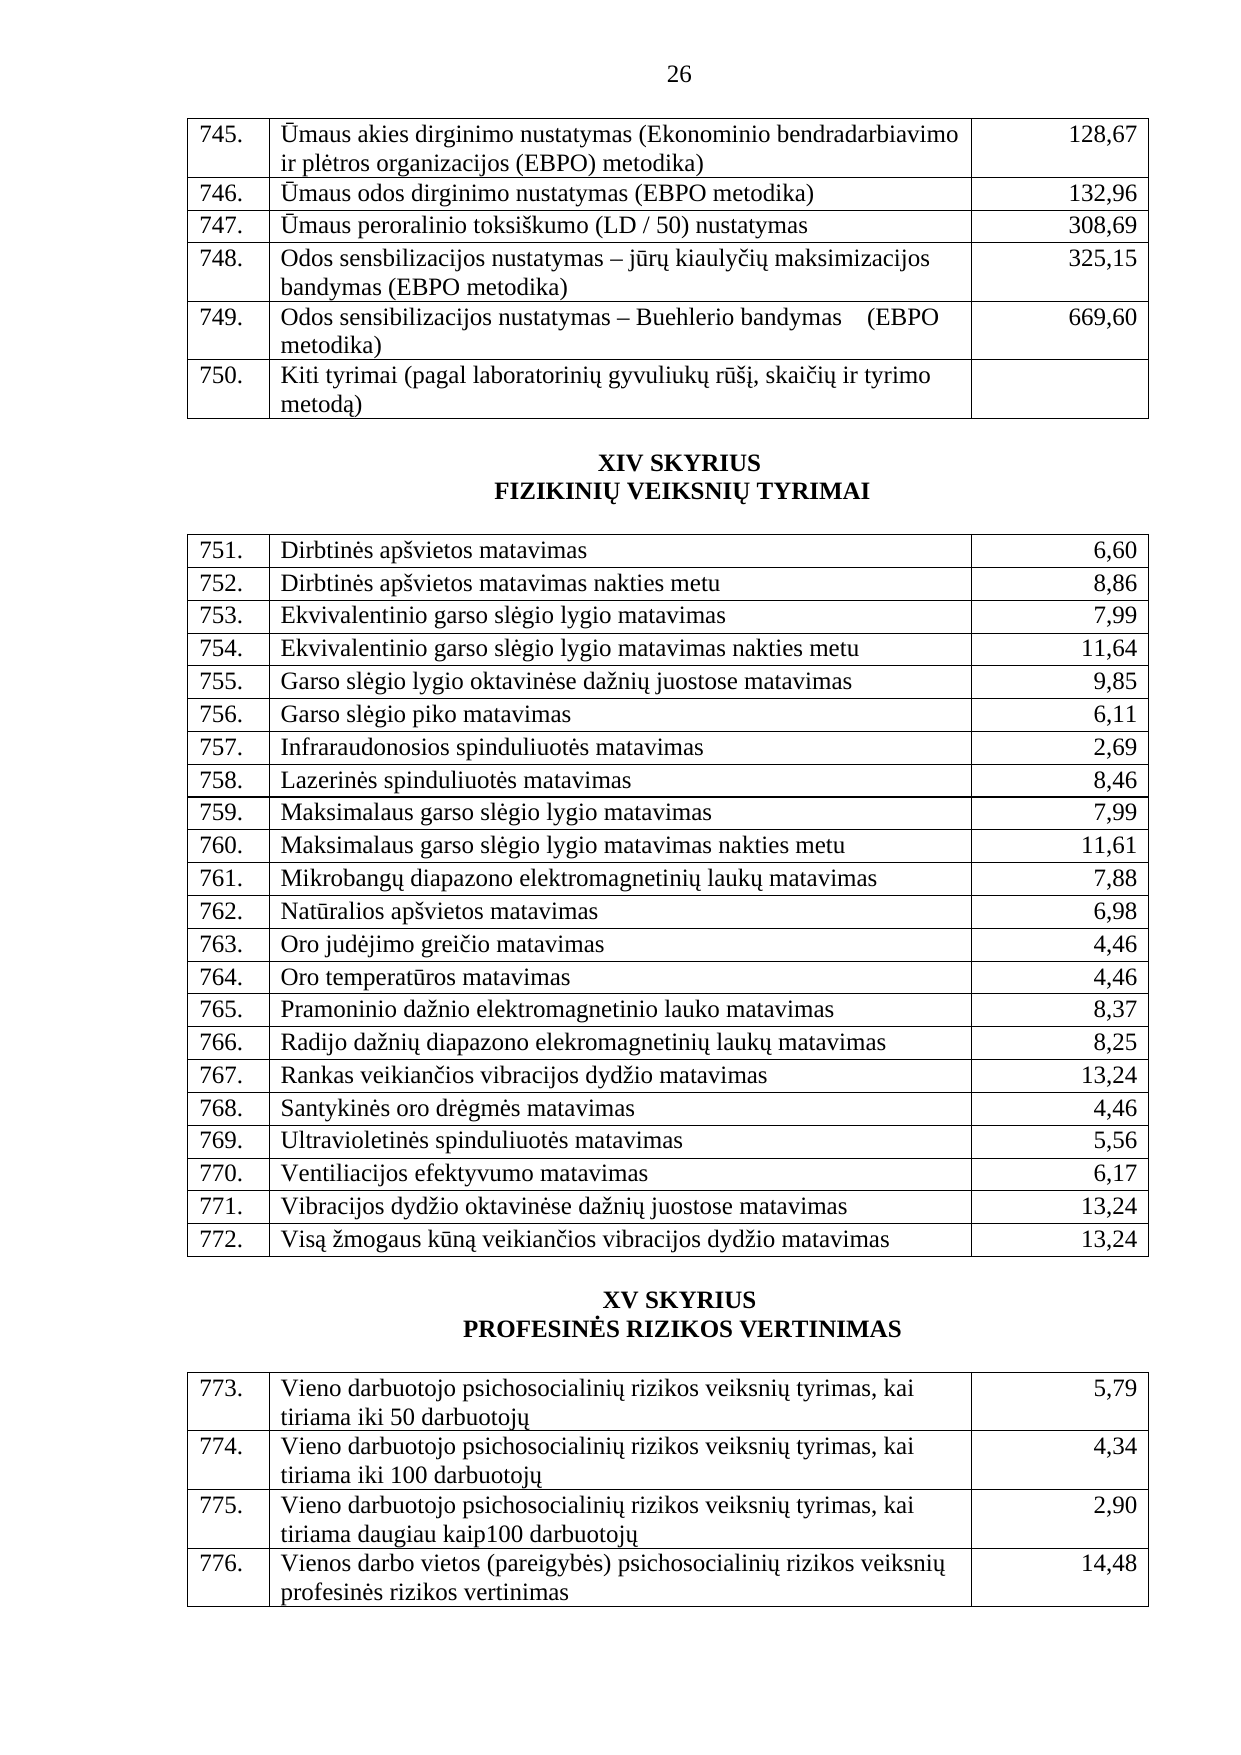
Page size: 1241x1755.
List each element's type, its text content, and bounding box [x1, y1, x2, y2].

table_cell Pramoninio dažnio elektromagnetinio lauko matavimas [270, 994, 971, 1026]
table_cell Natūralios apšvietos matavimas [270, 896, 971, 928]
table_cell 768. [188, 1093, 269, 1124]
table_cell Maksimalaus garso slėgio lygio matavimas [270, 798, 971, 829]
table_cell 771. [188, 1191, 269, 1223]
table_header Dirbtinės apšvietos matavimas [270, 535, 971, 567]
text XIV SKYRIUS [177, 448, 1181, 476]
table_cell Ventiliacijos efektyvumo matavimas [270, 1159, 971, 1190]
table_header 5,79 [972, 1373, 1148, 1430]
table_cell Odos sensbilizacijos nustatymas – jūrų kiaulyčių maksimizacijos bandymas (EBPO metodika) [270, 243, 971, 301]
table_cell 13,24 [972, 1060, 1148, 1092]
table_cell Ūmaus odos dirginimo nustatymas (EBPO metodika) [270, 178, 971, 209]
table_cell 14,48 [972, 1549, 1148, 1606]
table_cell Vieno darbuotojo psichosocialinių rizikos veiksnių tyrimas, kai tiriama iki 100 darbuotojų [270, 1431, 971, 1489]
table_cell 749. [188, 302, 269, 359]
table_cell 774. [188, 1431, 269, 1489]
table_cell [972, 360, 1148, 418]
table_cell 7,88 [972, 863, 1148, 895]
table_cell Radijo dažnių diapazono elekromagnetinių laukų matavimas [270, 1027, 971, 1059]
table_header 745. [188, 119, 269, 177]
table_cell Ūmaus peroralinio toksiškumo (LD / 50) nustatymas [270, 211, 971, 242]
table_cell 750. [188, 360, 269, 418]
table_cell 11,61 [972, 830, 1148, 862]
table_cell 757. [188, 732, 269, 764]
table_cell 325,15 [972, 243, 1148, 301]
table_cell 7,99 [972, 798, 1148, 829]
table_header 751. [188, 535, 269, 567]
table_cell Dirbtinės apšvietos matavimas nakties metu [270, 568, 971, 599]
table_cell 747. [188, 211, 269, 242]
table_cell 7,99 [972, 601, 1148, 632]
table_cell 6,11 [972, 699, 1148, 731]
table_cell 767. [188, 1060, 269, 1092]
table_cell 2,90 [972, 1490, 1148, 1547]
table_cell 6,17 [972, 1159, 1148, 1190]
text FIZIKINIŲ VEIKSNIŲ TYRIMAI [177, 476, 1181, 505]
table_cell Rankas veikiančios vibracijos dydžio matavimas [270, 1060, 971, 1092]
table_cell 4,46 [972, 1093, 1148, 1124]
table_cell 775. [188, 1490, 269, 1547]
table_cell 776. [188, 1549, 269, 1606]
table_cell Oro temperatūros matavimas [270, 962, 971, 993]
table_cell Lazerinės spinduliuotės matavimas [270, 765, 971, 796]
table_cell 8,86 [972, 568, 1148, 599]
table_header 6,60 [972, 535, 1148, 567]
table_cell Ekvivalentinio garso slėgio lygio matavimas nakties metu [270, 634, 971, 665]
table_cell 746. [188, 178, 269, 209]
table_cell 9,85 [972, 666, 1148, 698]
table_cell 748. [188, 243, 269, 301]
table_cell 761. [188, 863, 269, 895]
table_cell 758. [188, 765, 269, 796]
table_header 128,67 [972, 119, 1148, 177]
table_cell 132,96 [972, 178, 1148, 209]
table_cell Odos sensibilizacijos nustatymas – Buehlerio bandymas (EBPO metodika) [270, 302, 971, 359]
table_cell 4,34 [972, 1431, 1148, 1489]
text PROFESINĖS RIZIKOS VERTINIMAS [177, 1314, 1181, 1343]
text XV SKYRIUS [177, 1286, 1181, 1314]
table_cell Vieno darbuotojo psichosocialinių rizikos veiksnių tyrimas, kai tiriama daugiau kaip100 darbuotojų [270, 1490, 971, 1547]
table_cell Ultravioletinės spinduliuotės matavimas [270, 1126, 971, 1157]
table_cell 2,69 [972, 732, 1148, 764]
table_cell Santykinės oro drėgmės matavimas [270, 1093, 971, 1124]
table_cell 6,98 [972, 896, 1148, 928]
table_cell Garso slėgio lygio oktavinėse dažnių juostose matavimas [270, 666, 971, 698]
table_cell Garso slėgio piko matavimas [270, 699, 971, 731]
table_cell 8,46 [972, 765, 1148, 796]
table_cell 754. [188, 634, 269, 665]
table_cell Oro judėjimo greičio matavimas [270, 929, 971, 961]
table_cell 769. [188, 1126, 269, 1157]
table_header 773. [188, 1373, 269, 1430]
table_cell 308,69 [972, 211, 1148, 242]
table_cell Ekvivalentinio garso slėgio lygio matavimas [270, 601, 971, 632]
table_cell 5,56 [972, 1126, 1148, 1157]
table_cell 13,24 [972, 1191, 1148, 1223]
table_cell Visą žmogaus kūną veikiančios vibracijos dydžio matavimas [270, 1224, 971, 1256]
table_cell 770. [188, 1159, 269, 1190]
table_cell 755. [188, 666, 269, 698]
table_cell 765. [188, 994, 269, 1026]
table_cell Vienos darbo vietos (pareigybės) psichosocialinių rizikos veiksnių profesinės rizikos vertinimas [270, 1549, 971, 1606]
table_cell 764. [188, 962, 269, 993]
table_cell 766. [188, 1027, 269, 1059]
table_cell Maksimalaus garso slėgio lygio matavimas nakties metu [270, 830, 971, 862]
table_cell 772. [188, 1224, 269, 1256]
table_cell 762. [188, 896, 269, 928]
table_cell Kiti tyrimai (pagal laboratorinių gyvuliukų rūšį, skaičių ir tyrimo metodą) [270, 360, 971, 418]
table_cell 8,25 [972, 1027, 1148, 1059]
table_cell 4,46 [972, 962, 1148, 993]
table_cell Mikrobangų diapazono elektromagnetinių laukų matavimas [270, 863, 971, 895]
table_cell 13,24 [972, 1224, 1148, 1256]
table_cell 669,60 [972, 302, 1148, 359]
table_cell 756. [188, 699, 269, 731]
table_cell 760. [188, 830, 269, 862]
table_cell Infraraudonosios spinduliuotės matavimas [270, 732, 971, 764]
table_cell 11,64 [972, 634, 1148, 665]
table_cell 4,46 [972, 929, 1148, 961]
table_cell 753. [188, 601, 269, 632]
table_cell 752. [188, 568, 269, 599]
table_header Vieno darbuotojo psichosocialinių rizikos veiksnių tyrimas, kai tiriama iki 50 darbuotojų [270, 1373, 971, 1430]
table_cell 763. [188, 929, 269, 961]
table_header Ūmaus akies dirginimo nustatymas (Ekonominio bendradarbiavimo ir plėtros organizacijos (EBPO) metodika) [270, 119, 971, 177]
table_cell 759. [188, 798, 269, 829]
table_cell 8,37 [972, 994, 1148, 1026]
table_cell Vibracijos dydžio oktavinėse dažnių juostose matavimas [270, 1191, 971, 1223]
